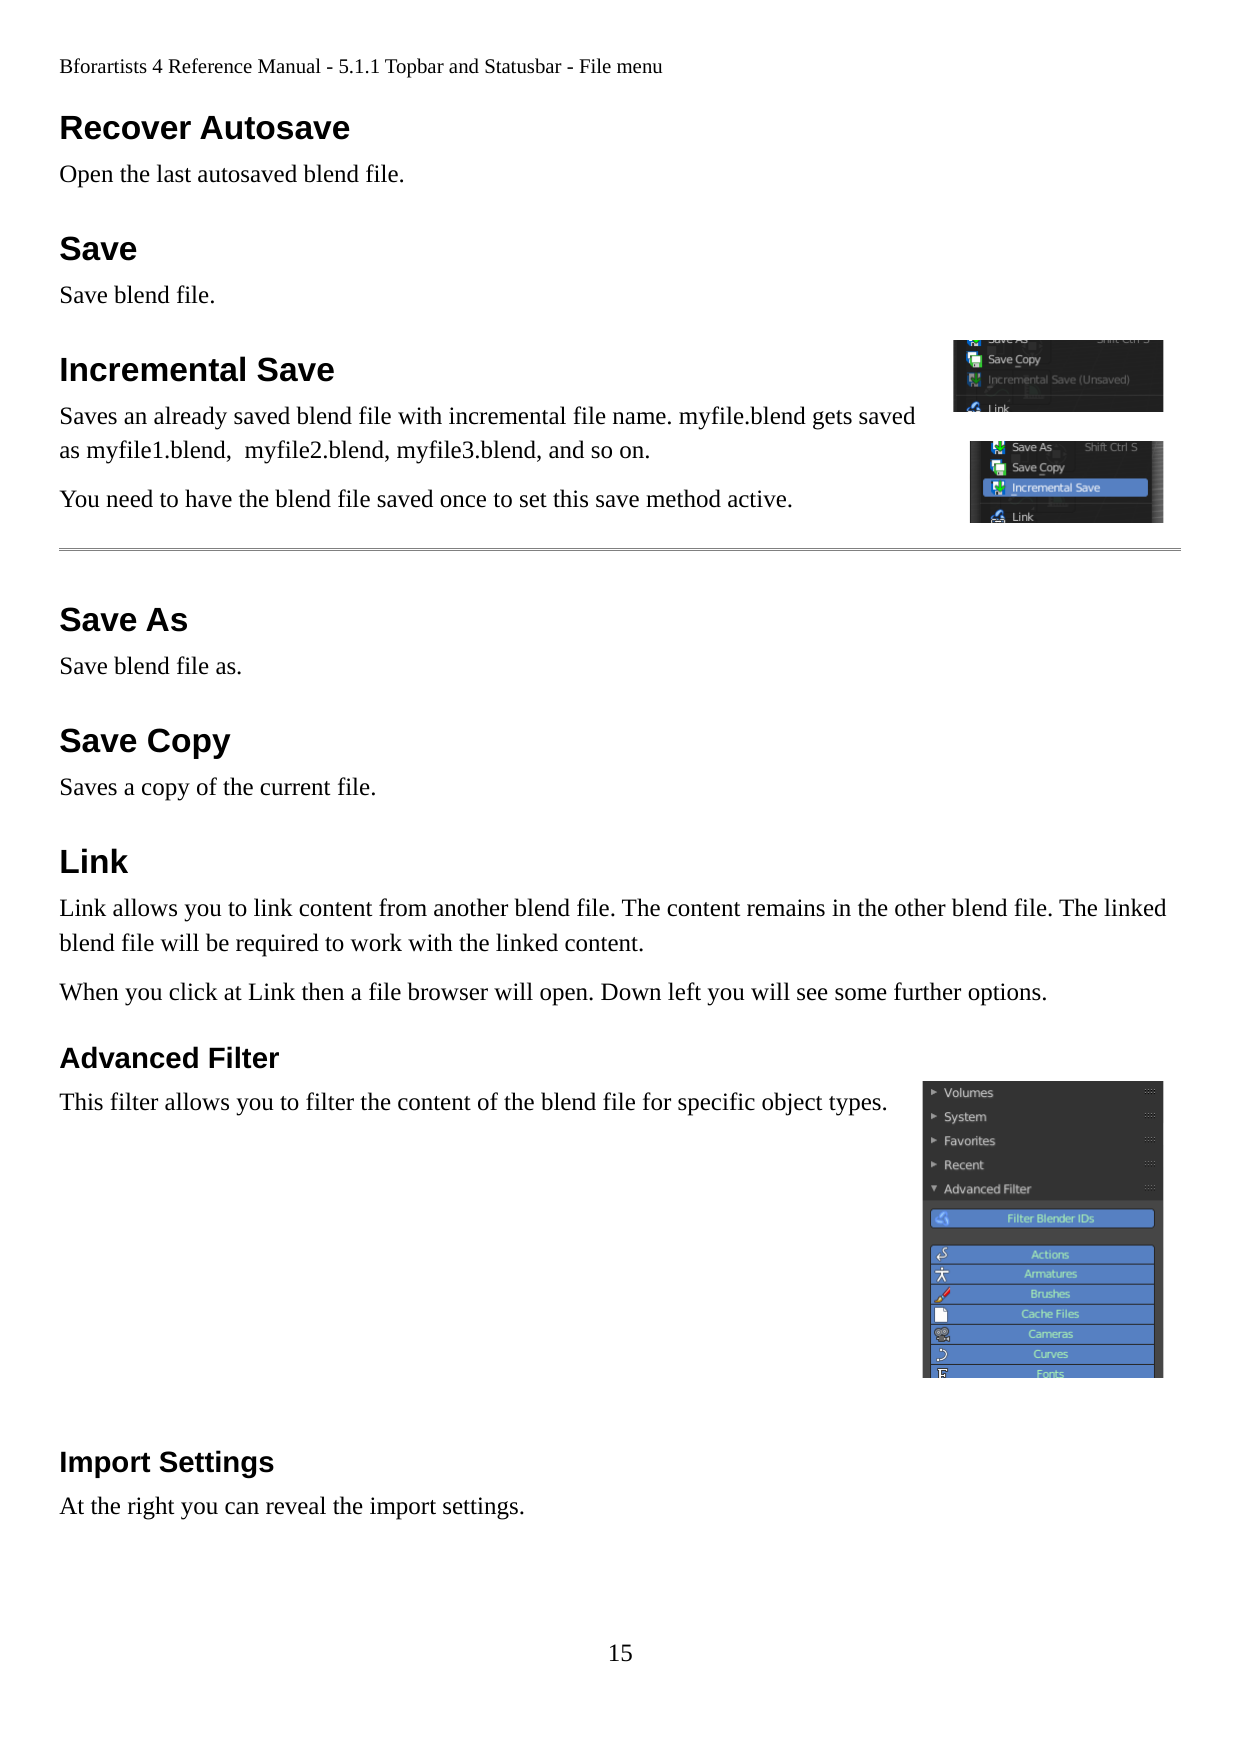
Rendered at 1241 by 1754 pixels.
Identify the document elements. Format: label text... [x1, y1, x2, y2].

text This filter allows you to filter the content of the blend file for specific object types. [59, 1087, 922, 1116]
text Save blend file as. [59, 651, 1181, 680]
text Saves an already saved blend file with incremental file name. myfile.blend gets saved as myfile1.blend, myfile2.blend, myfile3.blend, and so on. [59, 401, 1181, 464]
picture [922, 1081, 1164, 1378]
text Open the last autosaved blend file. [59, 159, 1181, 187]
subtitle Recover Autosave [59, 107, 1181, 146]
text At the right you can reveal the import settings. [59, 1491, 1181, 1520]
text Saves a copy of the current file. [59, 772, 1181, 801]
subtitle Import Settings [59, 1445, 1181, 1479]
subtitle Link [59, 842, 1181, 881]
text Link allows you to link content from another blend file. The content remains in the other blend file. The linked blend file will be required to work with the linked content. [59, 893, 1181, 957]
subtitle Save As [59, 600, 1181, 639]
text When you click at Link then a file browser will open. Down left you will see some further options. [59, 977, 1181, 1006]
picture [969, 441, 1164, 523]
subtitle Save Copy [59, 721, 1181, 760]
text Save blend file. [59, 280, 1181, 308]
subtitle Save [59, 228, 1181, 267]
text You need to have the blend file saved once to set this save method active. [59, 484, 969, 513]
subtitle Advanced Filter [59, 1041, 1181, 1074]
picture [953, 340, 1164, 412]
subtitle Incremental Save [59, 349, 953, 388]
subtitle [1164, 349, 1181, 388]
